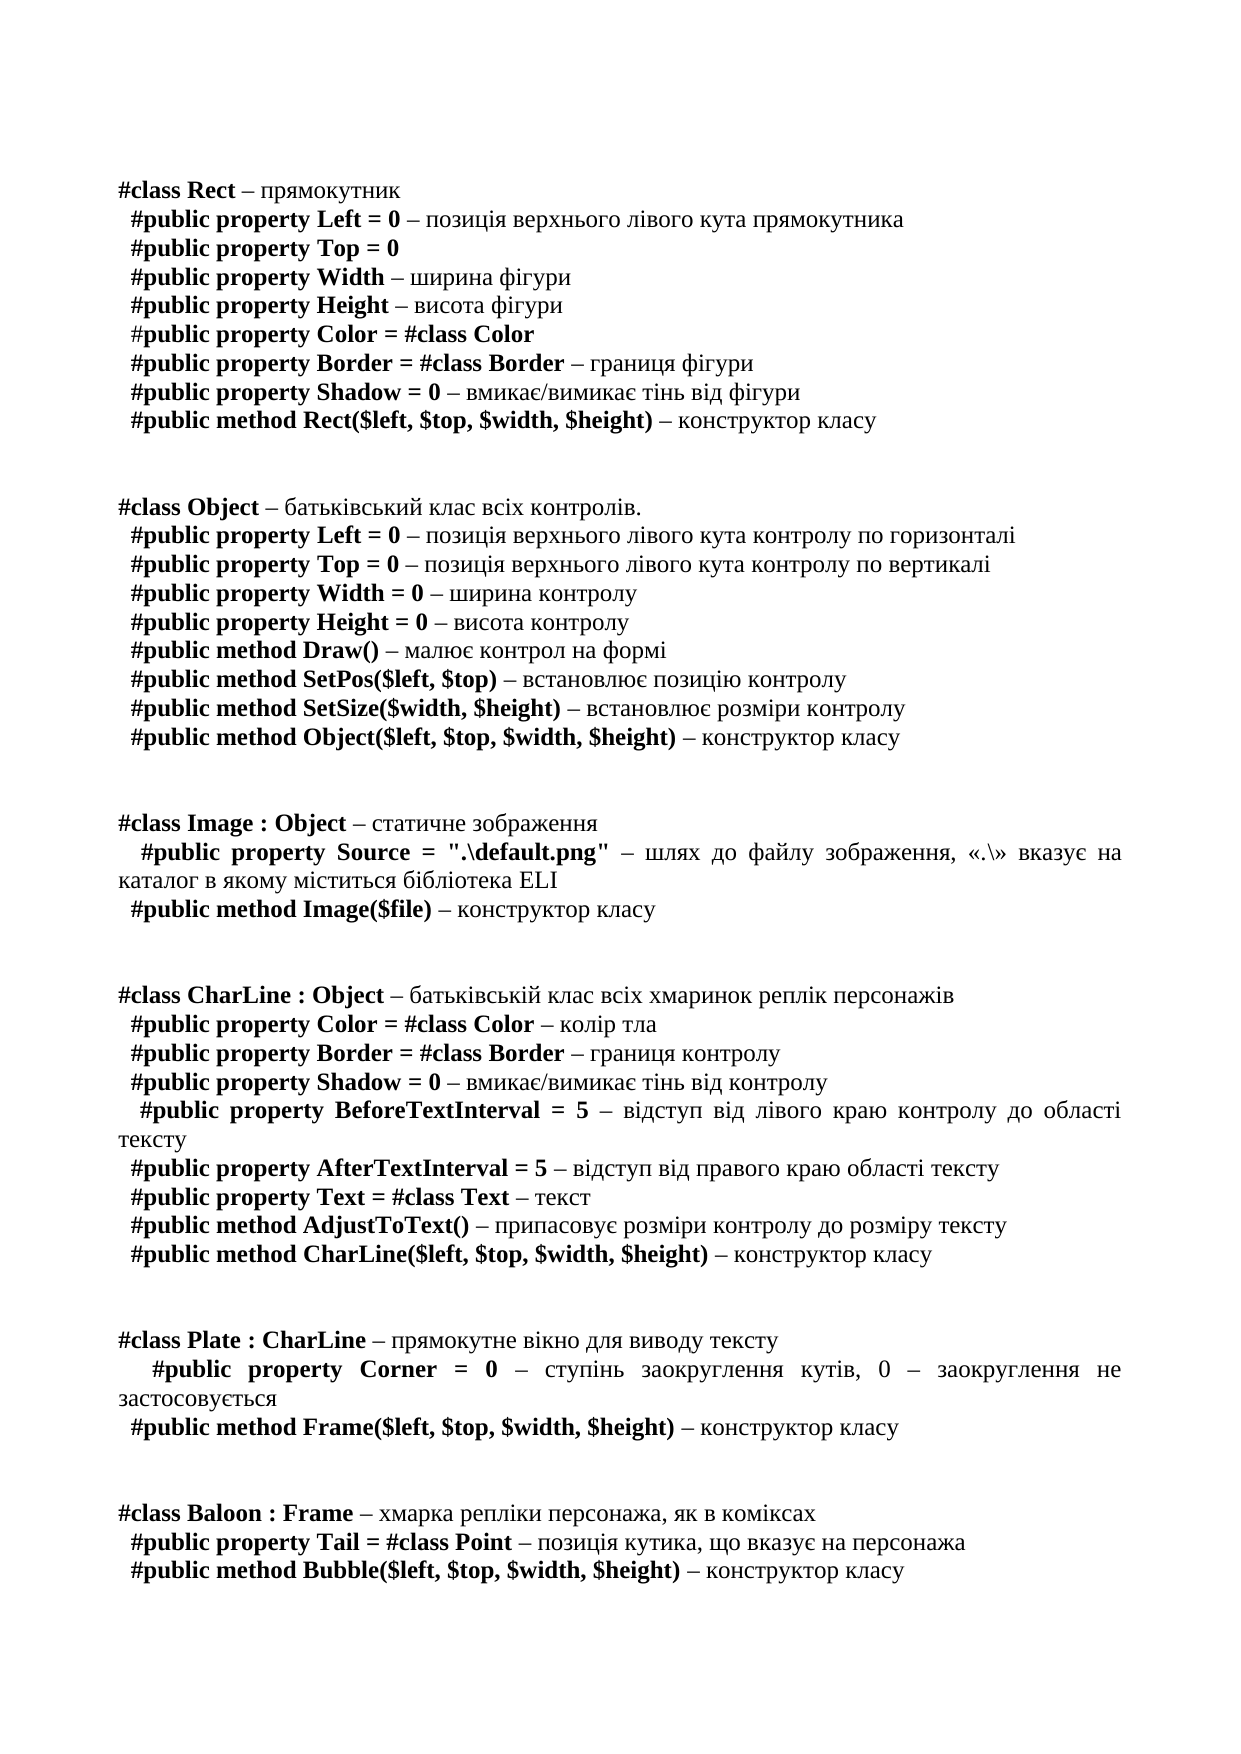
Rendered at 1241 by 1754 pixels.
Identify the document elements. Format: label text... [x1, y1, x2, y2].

text #public property Border = #class Border – границя контролу [118, 1038, 1122, 1067]
text #public property Tail = #class Point – позиція кутика, що вказує на персонажа [118, 1527, 1122, 1556]
text #public property Shadow = 0 – вмикає/вимикає тінь від контролу [118, 1067, 1122, 1096]
text #public method Image($file) – конструктор класу [118, 894, 1122, 923]
text #public property Source = ".\default.png" – шлях до файлу зображення, «.\» вказує на каталог в якому міститься бібліотека ELI [118, 837, 1122, 894]
text #public property Left = 0 – позиція верхнього лівого кута контролу по горизонталі [118, 521, 1122, 549]
text #public method Bubble($left, $top, $width, $height) – конструктор класу [118, 1556, 1122, 1584]
text #public method Frame($left, $top, $width, $height) – конструктор класу [118, 1412, 1122, 1441]
text #public property Height = 0 – висота контролу [118, 607, 1122, 636]
text #public property Text = #class Text – текст [118, 1182, 1122, 1211]
text #public property AfterTextInterval = 5 – відступ від правого краю області тексту [118, 1153, 1122, 1182]
text #class CharLine : Object – батьківській клас всіх хмаринок реплік персонажів [118, 981, 1122, 1009]
text #public method AdjustToText() – припасовує розміри контролу до розміру тексту [118, 1211, 1122, 1239]
text #public property Left = 0 – позиція верхнього лівого кута прямокутника [118, 204, 1122, 233]
text #public property Top = 0 – позиція верхнього лівого кута контролу по вертикалі [118, 549, 1122, 578]
text #public property Height – висота фігури [118, 291, 1122, 319]
text #public method Rect($left, $top, $width, $height) – конструктор класу [118, 406, 1122, 434]
text #public property Shadow = 0 – вмикає/вимикає тінь від фігури [118, 377, 1122, 406]
text #public property BeforeTextInterval = 5 – відступ від лівого краю контролу до області тексту [118, 1096, 1122, 1153]
text #class Image : Object – статичне зображення [118, 808, 1122, 837]
text #public method SetPos($left, $top) – встановлює позицію контролу [118, 664, 1122, 693]
text #public property Color = #class Color – колір тла [118, 1009, 1122, 1038]
text #public method SetSize($width, $height) – встановлює розміри контролу [118, 693, 1122, 722]
text #class Plate : CharLine – прямокутне вікно для виводу тексту [118, 1326, 1122, 1354]
text #public property Width – ширина фігури [118, 262, 1122, 291]
text #class Rect – прямокутник [118, 176, 1122, 204]
text #public property Color = #class Color [118, 319, 1122, 348]
text #class Object – батьківський клас всіх контролів. [118, 492, 1122, 521]
text #class Baloon : Frame – хмарка репліки персонажа, як в коміксах [118, 1498, 1122, 1527]
text #public method Draw() – малює контрол на формі [118, 636, 1122, 664]
text #public property Top = 0 [118, 233, 1122, 262]
text #public method CharLine($left, $top, $width, $height) – конструктор класу [118, 1239, 1122, 1268]
text #public property Corner = 0 – ступінь заокруглення кутів, 0 – заокруглення не застосовується [118, 1354, 1122, 1412]
text #public method Object($left, $top, $width, $height) – конструктор класу [118, 722, 1122, 751]
text #public property Width = 0 – ширина контролу [118, 578, 1122, 607]
text #public property Border = #class Border – границя фігури [118, 348, 1122, 377]
